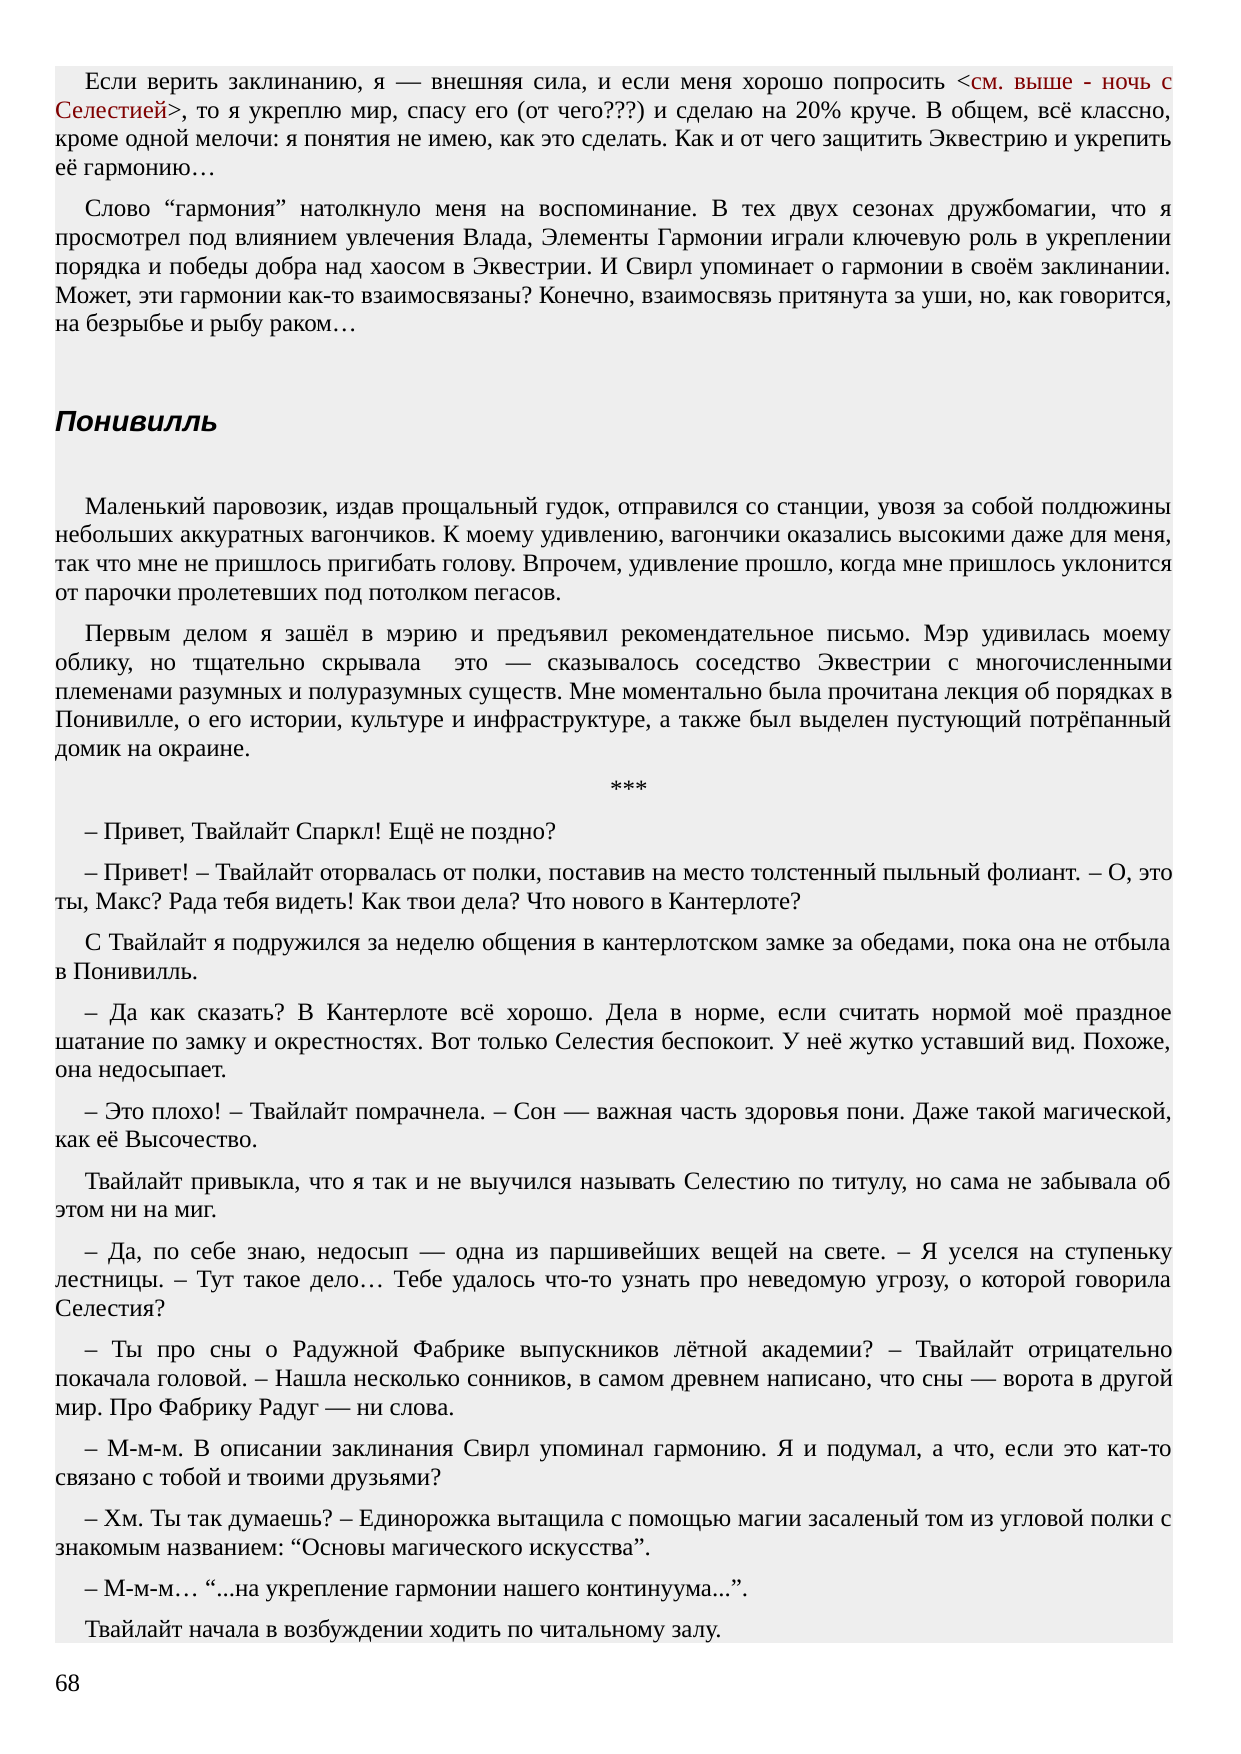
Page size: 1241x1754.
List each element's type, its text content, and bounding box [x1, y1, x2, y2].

text Маленький паровозик, издав прощальный гудок, отправился со станции, увозя за собой полдюжины небольших аккуратных вагончиков. К моему удивлению, вагончики оказались высокими даже для меня, так что мне не пришлось пригибать голову. Впрочем, удивление прошло, когда мне пришлось уклонится от парочки пролетевших под потолком пегасов. [55, 491, 1173, 606]
text – Хм. Ты так думаешь? – Единорожка вытащила с помощью магии засаленый том из угловой полки с знакомым названием: “Основы магического искусства”. [55, 1503, 1173, 1561]
text Твайлайт начала в возбуждении ходить по читальному залу. [55, 1614, 1173, 1643]
text – Ты про сны о Радужной Фабрике выпускников лётной академии? – Твайлайт отрицательно покачала головой. – Нашла несколько сонников, в самом древнем написано, что сны — ворота в другой мир. Про Фабрику Радуг — ни слова. [55, 1334, 1173, 1421]
text Если верить заклинанию, я — внешняя сила, и если меня хорошо попросить <см. выше - ночь с Селестией>, то я укреплю мир, спасу его (от чего???) и сделаю на 20% круче. В общем, всё классно, кроме одной мелочи: я понятия не имею, как это сделать. Как и от чего защитить Эквестрию и укрепить её гармонию… [55, 66, 1173, 181]
subtitle Понивилль [55, 403, 1173, 437]
text *** [55, 774, 1173, 803]
text – М-м-м… “...на укрепление гармонии нашего континуума...”. [55, 1573, 1173, 1602]
text – М-м-м. В описании заклинания Свирл упоминал гармонию. Я и подумал, а что, если это кат-то связано с тобой и твоими друзьями? [55, 1433, 1173, 1491]
text Первым делом я зашёл в мэрию и предъявил рекомендательное письмо. Мэр удивилась моему облику, но тщательно скрывала это — сказывалось соседство Эквестрии с многочисленными племенами разумных и полуразумных существ. Мне моментально была прочитана лекция об порядках в Понивилле, о его истории, культуре и инфраструктуре, а также был выделен пустующий потрёпанный домик на окраине. [55, 618, 1173, 762]
text – Привет! – Твайлайт оторвалась от полки, поставив на место толстенный пыльный фолиант. – О, это ты, Макс? Рада тебя видеть! Как твои дела? Что нового в Кантерлоте? [55, 857, 1173, 914]
text Твайлайт привыкла, что я так и не выучился называть Селестию по титулу, но сама не забывала об этом ни на миг. [55, 1166, 1173, 1223]
text – Да, по себе знаю, недосып — одна из паршивейших вещей на свете. – Я уселся на ступеньку лестницы. – Тут такое дело… Тебе удалось что-то узнать про неведомую угрозу, о которой говорила Селестия? [55, 1236, 1173, 1322]
text – Да как сказать? В Кантерлоте всё хорошо. Дела в норме, если считать нормой моё праздное шатание по замку и окрестностях. Вот только Селестия беспокоит. У неё жутко уставший вид. Похоже, она недосыпает. [55, 997, 1173, 1083]
text – Это плохо! – Твайлайт помрачнела. – Сон — важная часть здоровья пони. Даже такой магической, как её Высочество. [55, 1096, 1173, 1153]
text С Твайлайт я подружился за неделю общения в кантерлотском замке за обедами, пока она не отбыла в Понивилль. [55, 927, 1173, 984]
text – Привет, Твайлайт Спаркл! Ещё не поздно? [55, 816, 1173, 844]
text Слово “гармония” натолкнуло меня на воспоминание. В тех двух сезонах дружбомагии, что я просмотрел под влиянием увлечения Влада, Элементы Гармонии играли ключевую роль в укреплении порядка и победы добра над хаосом в Эквестрии. И Свирл упоминает о гармонии в своём заклинании. Может, эти гармонии как-то взаимосвязаны? Конечно, взаимосвязь притянута за уши, но, как говорится, на безрыбье и рыбу раком… [55, 193, 1173, 337]
